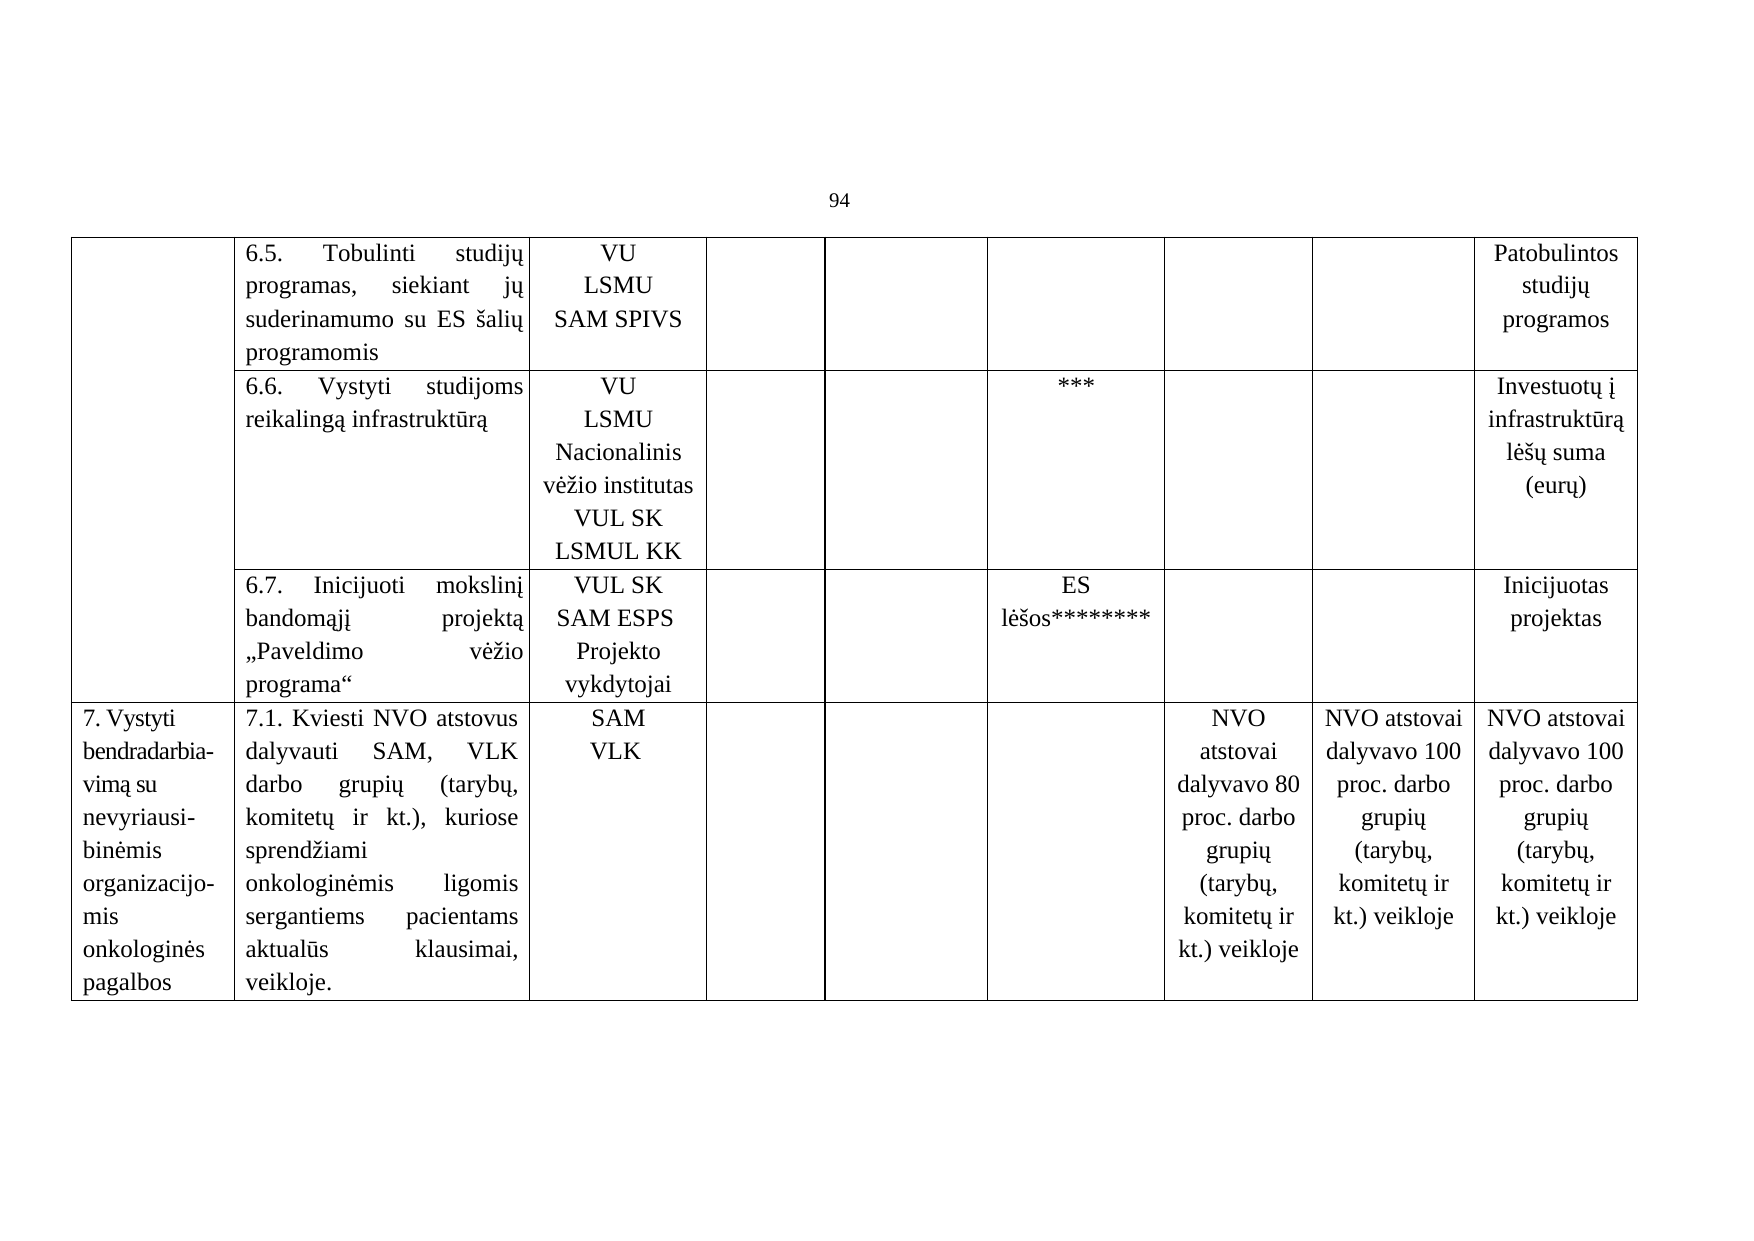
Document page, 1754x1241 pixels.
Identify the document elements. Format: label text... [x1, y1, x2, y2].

table_cell VU LSMU SAM SPIVS [530, 238, 706, 370]
table_cell 6.6. Vystyti studijoms reikalingą infrastruktūrą [235, 371, 529, 569]
table_cell Inicijuotas projektas [1475, 570, 1637, 702]
table_cell [707, 703, 824, 1000]
table_cell [707, 371, 824, 569]
table_cell NVO atstovai dalyvavo 100 proc. darbo grupių (tarybų, komitetų ir kt.) veikloje [1313, 703, 1474, 1000]
table_cell [1165, 371, 1312, 569]
table_cell [988, 238, 1164, 370]
table_cell 6.7. Inicijuoti mokslinį bandomąjį projektą „Paveldimo vėžio programa“ [235, 570, 529, 702]
table_cell [1313, 238, 1474, 370]
table_cell 7. Vystyti bendradarbia-vimą su nevyriausi-binėmis organizacijo-mis onkologinės pagalbos [72, 703, 234, 1000]
table_cell Investuotų į infrastruktūrą lėšų suma (eurų) [1475, 371, 1637, 569]
table_cell [1165, 238, 1312, 370]
table_cell SAM VLK [530, 703, 706, 1000]
table_cell [826, 371, 987, 569]
table_cell *** [988, 371, 1164, 569]
table_cell [826, 570, 987, 702]
table_cell 6.5. Tobulinti studijų programas, siekiant jų suderinamumo su ES šalių programomis [235, 238, 529, 370]
table_cell [707, 570, 824, 702]
table_cell [1165, 570, 1312, 702]
table_cell ES lėšos******** [988, 570, 1164, 702]
table_cell [1313, 570, 1474, 702]
table_cell NVO atstovai dalyvavo 100 proc. darbo grupių (tarybų, komitetų ir kt.) veikloje [1475, 703, 1637, 1000]
table_cell Patobulintos studijų programos [1475, 238, 1637, 370]
table_cell [72, 238, 234, 702]
table_cell 7.1. Kviesti NVO atstovus dalyvauti SAM, VLK darbo grupių (tarybų, komitetų ir kt.), kuriose sprendžiami onkologinėmis ligomis sergantiems pacientams aktualūs klausimai, veikloje. [235, 703, 529, 1000]
table_cell [826, 703, 987, 1000]
table_cell VU LSMU Nacionalinis vėžio institutas VUL SK LSMUL KK [530, 371, 706, 569]
table_cell [988, 703, 1164, 1000]
table_cell [1313, 371, 1474, 569]
table_cell [707, 238, 824, 370]
table_cell VUL SK SAM ESPS Projekto vykdytojai [530, 570, 706, 702]
table_cell NVO atstovai dalyvavo 80 proc. darbo grupių (tarybų, komitetų ir kt.) veikloje [1165, 703, 1312, 1000]
table_cell [826, 238, 987, 370]
